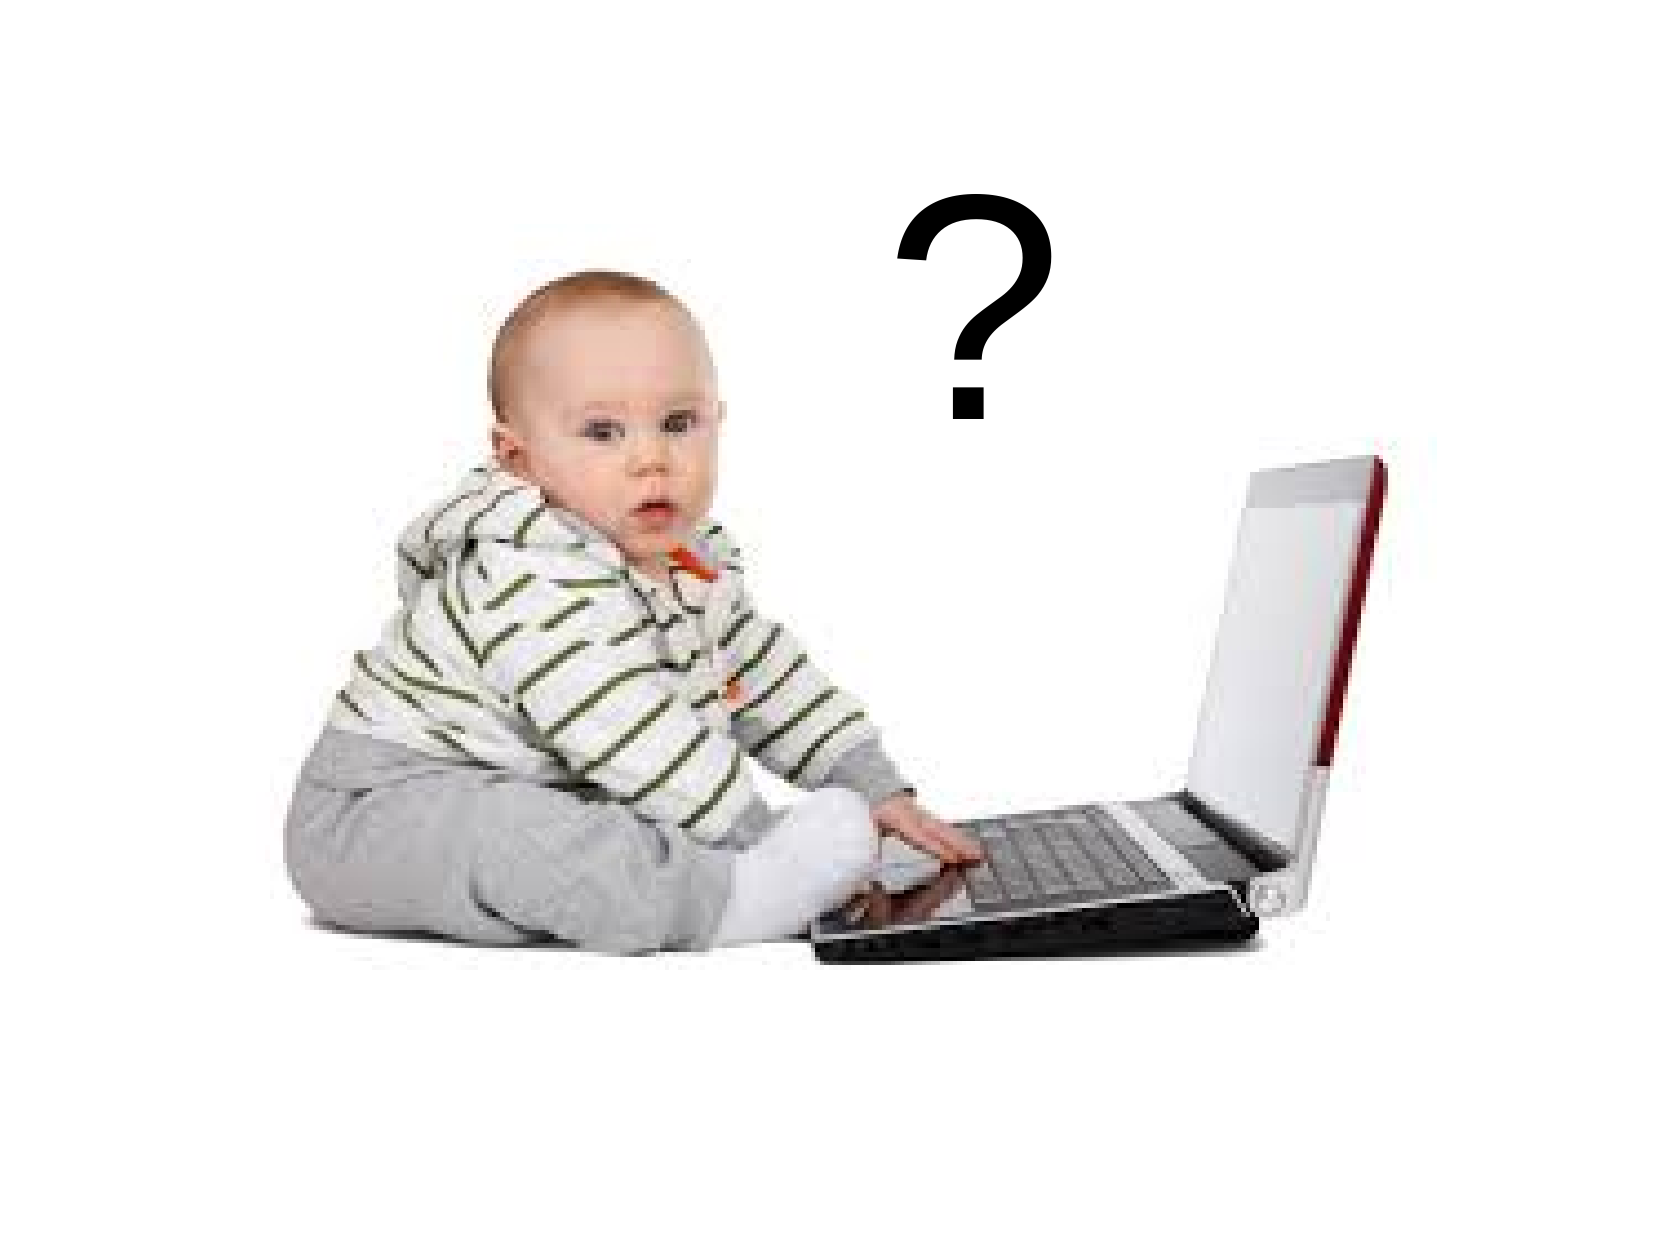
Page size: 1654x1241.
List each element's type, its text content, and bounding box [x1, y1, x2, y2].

text_box ? [870, 120, 1141, 495]
picture [217, 224, 1437, 1037]
